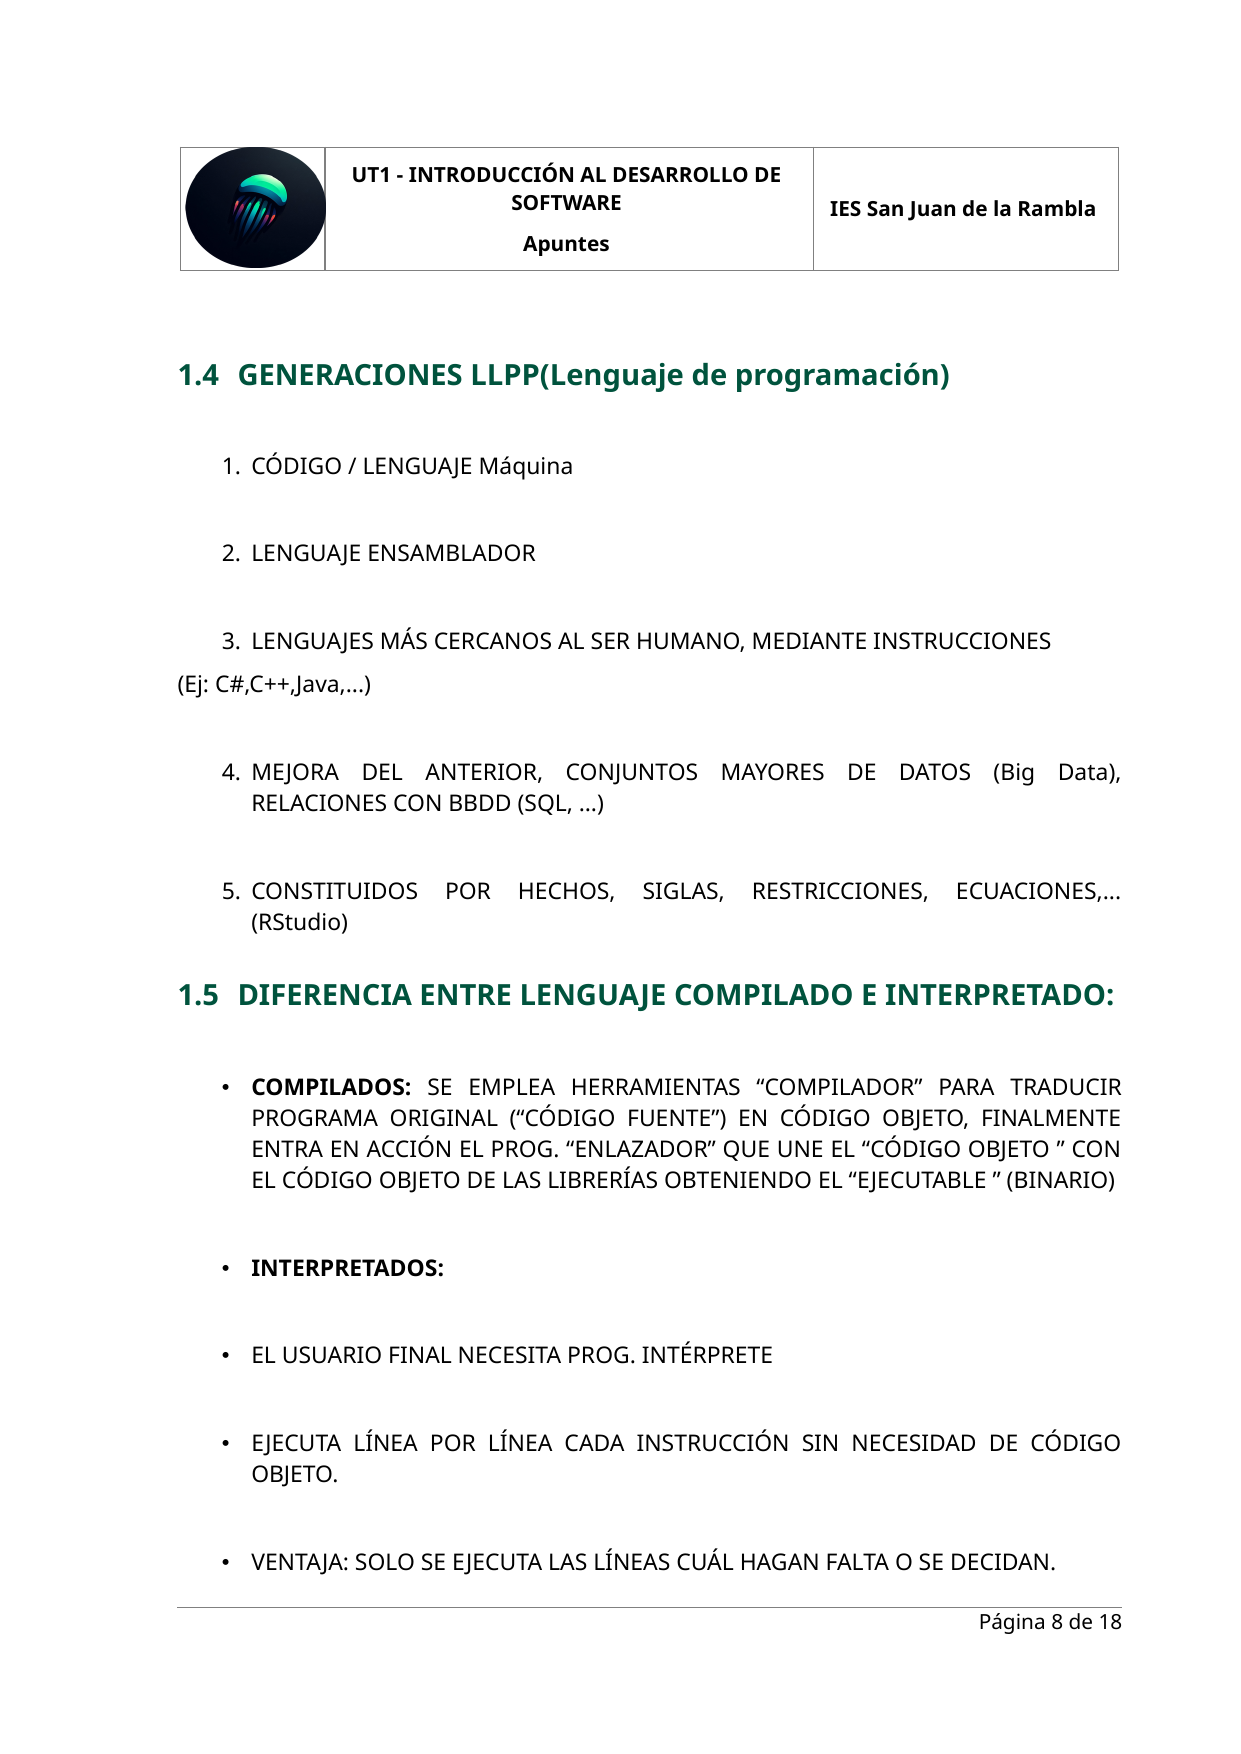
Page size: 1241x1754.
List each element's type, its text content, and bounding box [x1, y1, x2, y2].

subtitle DIFERENCIA ENTRE LENGUAJE COMPILADO E INTERPRETADO: [177, 975, 1122, 1014]
picture [185, 147, 326, 268]
text (Ej: C#,C++,Java,...) [177, 668, 1122, 700]
list CONSTITUIDOS POR HECHOS, SIGLAS, RESTRICCIONES, ECUACIONES,... (RStudio) [222, 875, 1122, 937]
subtitle GENERACIONES LLPP(Lenguaje de programación) [177, 354, 1122, 393]
list EJECUTA LÍNEA POR LÍNEA CADA INSTRUCCIÓN SIN NECESIDAD DE CÓDIGO OBJETO. [222, 1427, 1122, 1489]
list COMPILADOS: SE EMPLEA HERRAMIENTAS “COMPILADOR” PARA TRADUCIR PROGRAMA ORIGINAL (“CÓDIGO FUENTE”) EN CÓDIGO OBJETO, FINALMENTE ENTRA EN ACCIÓN EL PROG. “ENLAZADOR” QUE UNE EL “CÓDIGO OBJETO ” CON EL CÓDIGO OBJETO DE LAS LIBRERÍAS OBTENIENDO EL “EJECUTABLE ” (BINARIO) [222, 1071, 1122, 1196]
list INTERPRETADOS: [222, 1252, 1122, 1283]
list EL USUARIO FINAL NECESITA PROG. INTÉRPRETE [222, 1339, 1122, 1371]
list VENTAJA: SOLO SE EJECUTA LAS LÍNEAS CUÁL HAGAN FALTA O SE DECIDAN. [222, 1546, 1122, 1577]
list MEJORA DEL ANTERIOR, CONJUNTOS MAYORES DE DATOS (Big Data), RELACIONES CON BBDD (SQL, …) [222, 756, 1122, 818]
list LENGUAJES MÁS CERCANOS AL SER HUMANO, MEDIANTE INSTRUCCIONES [222, 625, 1122, 656]
list LENGUAJE ENSAMBLADOR [222, 537, 1122, 568]
list CÓDIGO / LENGUAJE Máquina [222, 450, 1122, 481]
